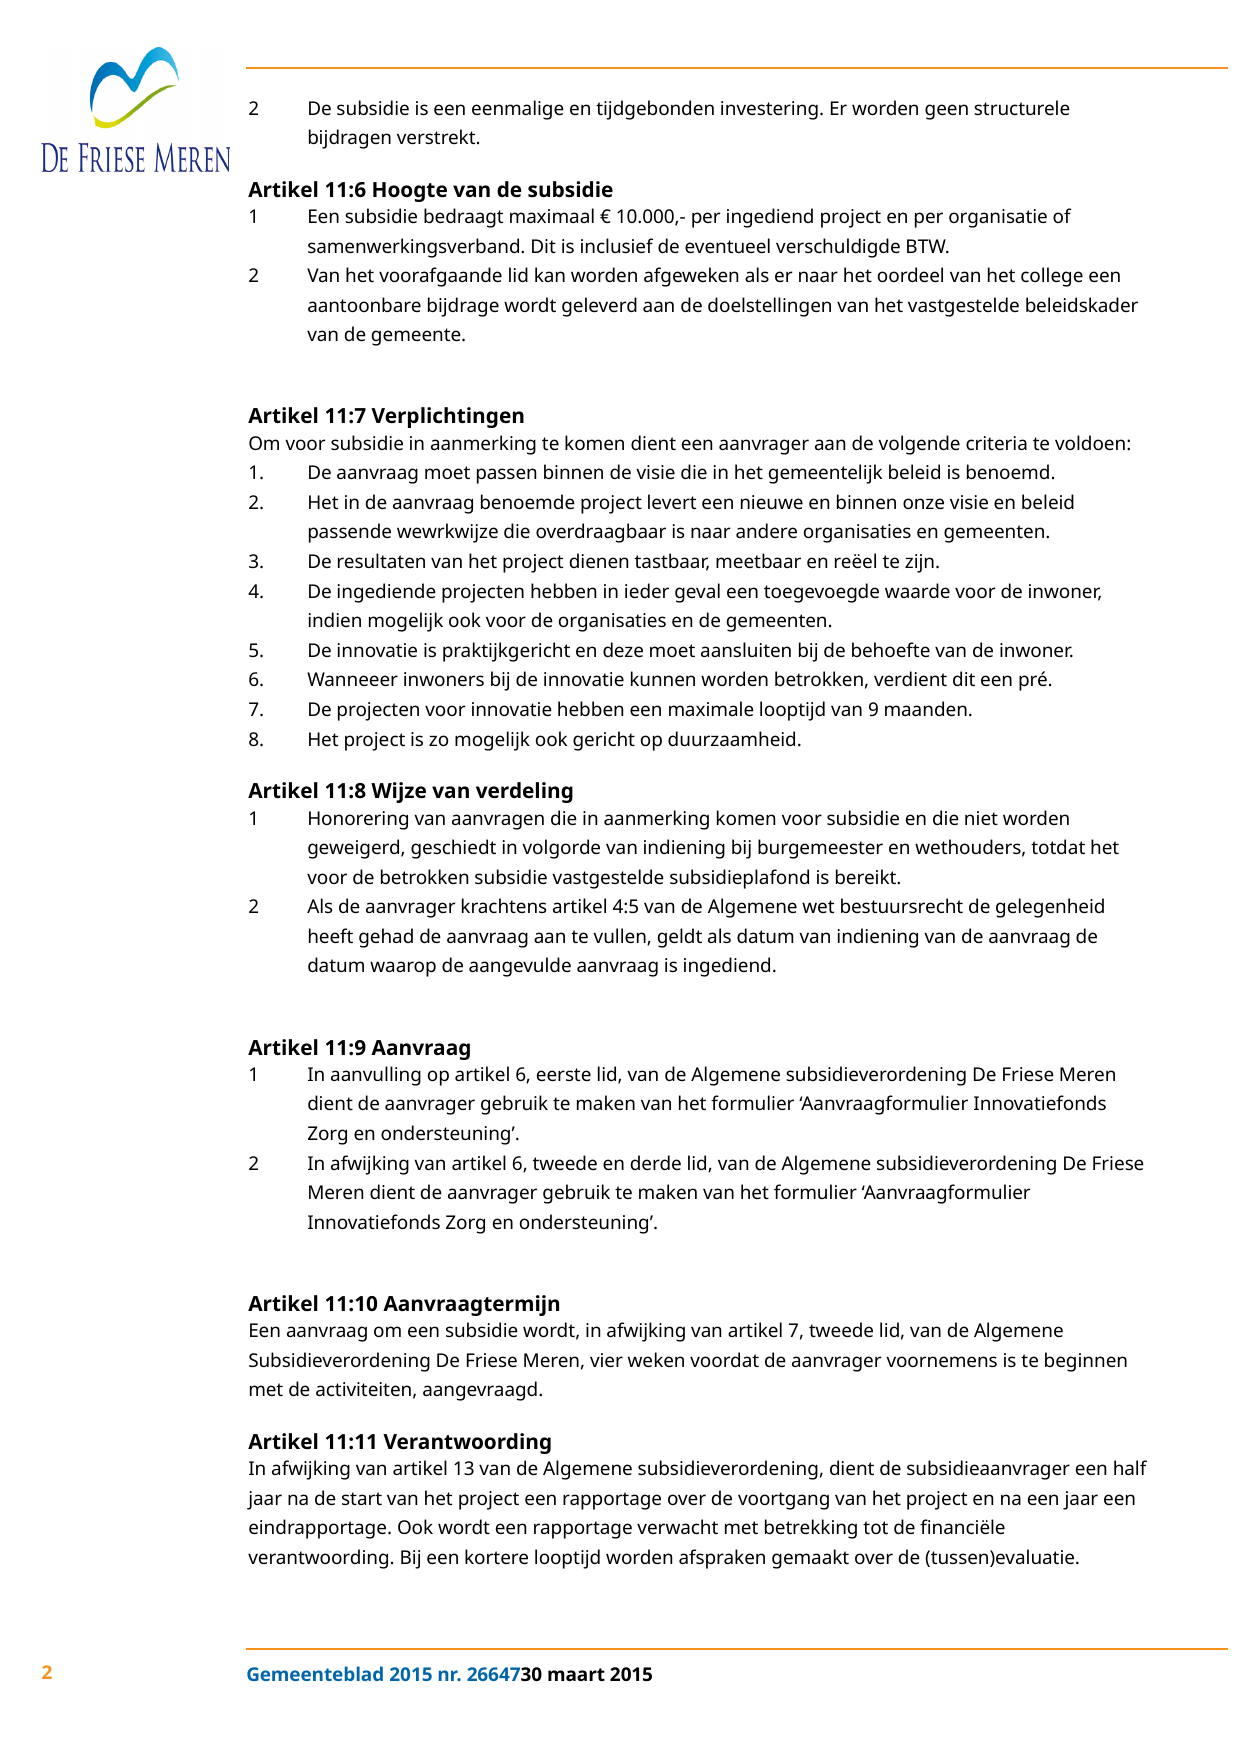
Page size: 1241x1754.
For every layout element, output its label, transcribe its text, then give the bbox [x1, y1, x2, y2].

text Artikel 11:10 Aanvraagtermijn [248, 1289, 1152, 1317]
picture [41, 47, 231, 172]
list Het in de aanvraag benoemde project levert een nieuwe en binnen onze visie en beleid passende wewrkwijze die overdraagbaar is naar andere organisaties en gemeenten. [248, 489, 1152, 544]
text Artikel 11:7 Verplichtingen [248, 402, 1152, 430]
list De projecten voor innovatie hebben een maximale looptijd van 9 maanden. [248, 696, 1152, 722]
list Honorering van aanvragen die in aanmerking komen voor subsidie en die niet worden geweigerd, geschiedt in volgorde van indiening bij burgemeester en wethouders, totdat het voor de betrokken subsidie vastgestelde subsidieplafond is bereikt. [248, 805, 1152, 889]
list De innovatie is praktijkgericht en deze moet aansluiten bij de behoefte van de inwoner. [248, 637, 1152, 663]
text Een aanvraag om een subsidie wordt, in afwijking van artikel 7, tweede lid, van de Algemene Subsidieverordening De Friese Meren, vier weken voordat de aanvrager voornemens is te beginnen met de activiteiten, aangevraagd. [248, 1317, 1152, 1402]
text Om voor subsidie in aanmerking te komen dient een aanvrager aan de volgende criteria te voldoen: [248, 430, 1152, 456]
list Het project is zo mogelijk ook gericht op duurzaamheid. [248, 726, 1152, 752]
list De subsidie is een eenmalige en tijdgebonden investering. Er worden geen structurele bijdragen verstrekt. [248, 95, 1152, 150]
list Als de aanvrager krachtens artikel 4:5 van de Algemene wet bestuursrecht de gelegenheid heeft gehad de aanvraag aan te vullen, geldt als datum van indiening van de aanvraag de datum waarop de aangevulde aanvraag is ingediend. [248, 893, 1152, 978]
list De aanvraag moet passen binnen de visie die in het gemeentelijk beleid is benoemd. [248, 459, 1152, 485]
list Wanneeer inwoners bij de innovatie kunnen worden betrokken, verdient dit een pré. [248, 667, 1152, 692]
list De ingediende projecten hebben in ieder geval een toegevoegde waarde voor de inwoner, indien mogelijk ook voor de organisaties en de gemeenten. [248, 578, 1152, 633]
text Artikel 11:8 Wijze van verdeling [248, 776, 1152, 805]
text Artikel 11:6 Hoogte van de subsidie [248, 175, 1152, 203]
text In afwijking van artikel 13 van de Algemene subsidieverordening, dient de subsidieaanvrager een half jaar na de start van het project een rapportage over de voortgang van het project en na een jaar een eindrapportage. Ook wordt een rapportage verwacht met betrekking tot de financiële verantwoording. Bij een kortere looptijd worden afspraken gemaakt over de (tussen)evaluatie. [248, 1455, 1152, 1570]
text Artikel 11:9 Aanvraag [248, 1033, 1152, 1061]
list In aanvulling op artikel 6, eerste lid, van de Algemene subsidieverordening De Friese Meren dient de aanvrager gebruik te maken van het formulier ‘Aanvraagformulier Innovatiefonds Zorg en ondersteuning’. [248, 1061, 1152, 1146]
list Van het voorafgaande lid kan worden afgeweken als er naar het oordeel van het college een aantoonbare bijdrage wordt geleverd aan de doelstellingen van het vastgestelde beleidskader van de gemeente. [248, 262, 1152, 347]
text Artikel 11:11 Verantwoording [248, 1427, 1152, 1455]
list In afwijking van artikel 6, tweede en derde lid, van de Algemene subsidieverordening De Friese Meren dient de aanvrager gebruik te maken van het formulier ‘Aanvraagformulier Innovatiefonds Zorg en ondersteuning’. [248, 1150, 1152, 1235]
list De resultaten van het project dienen tastbaar, meetbaar en reëel te zijn. [248, 548, 1152, 574]
list Een subsidie bedraagt maximaal € 10.000,- per ingediend project en per organisatie of samenwerkingsverband. Dit is inclusief de eventueel verschuldigde BTW. [248, 203, 1152, 258]
